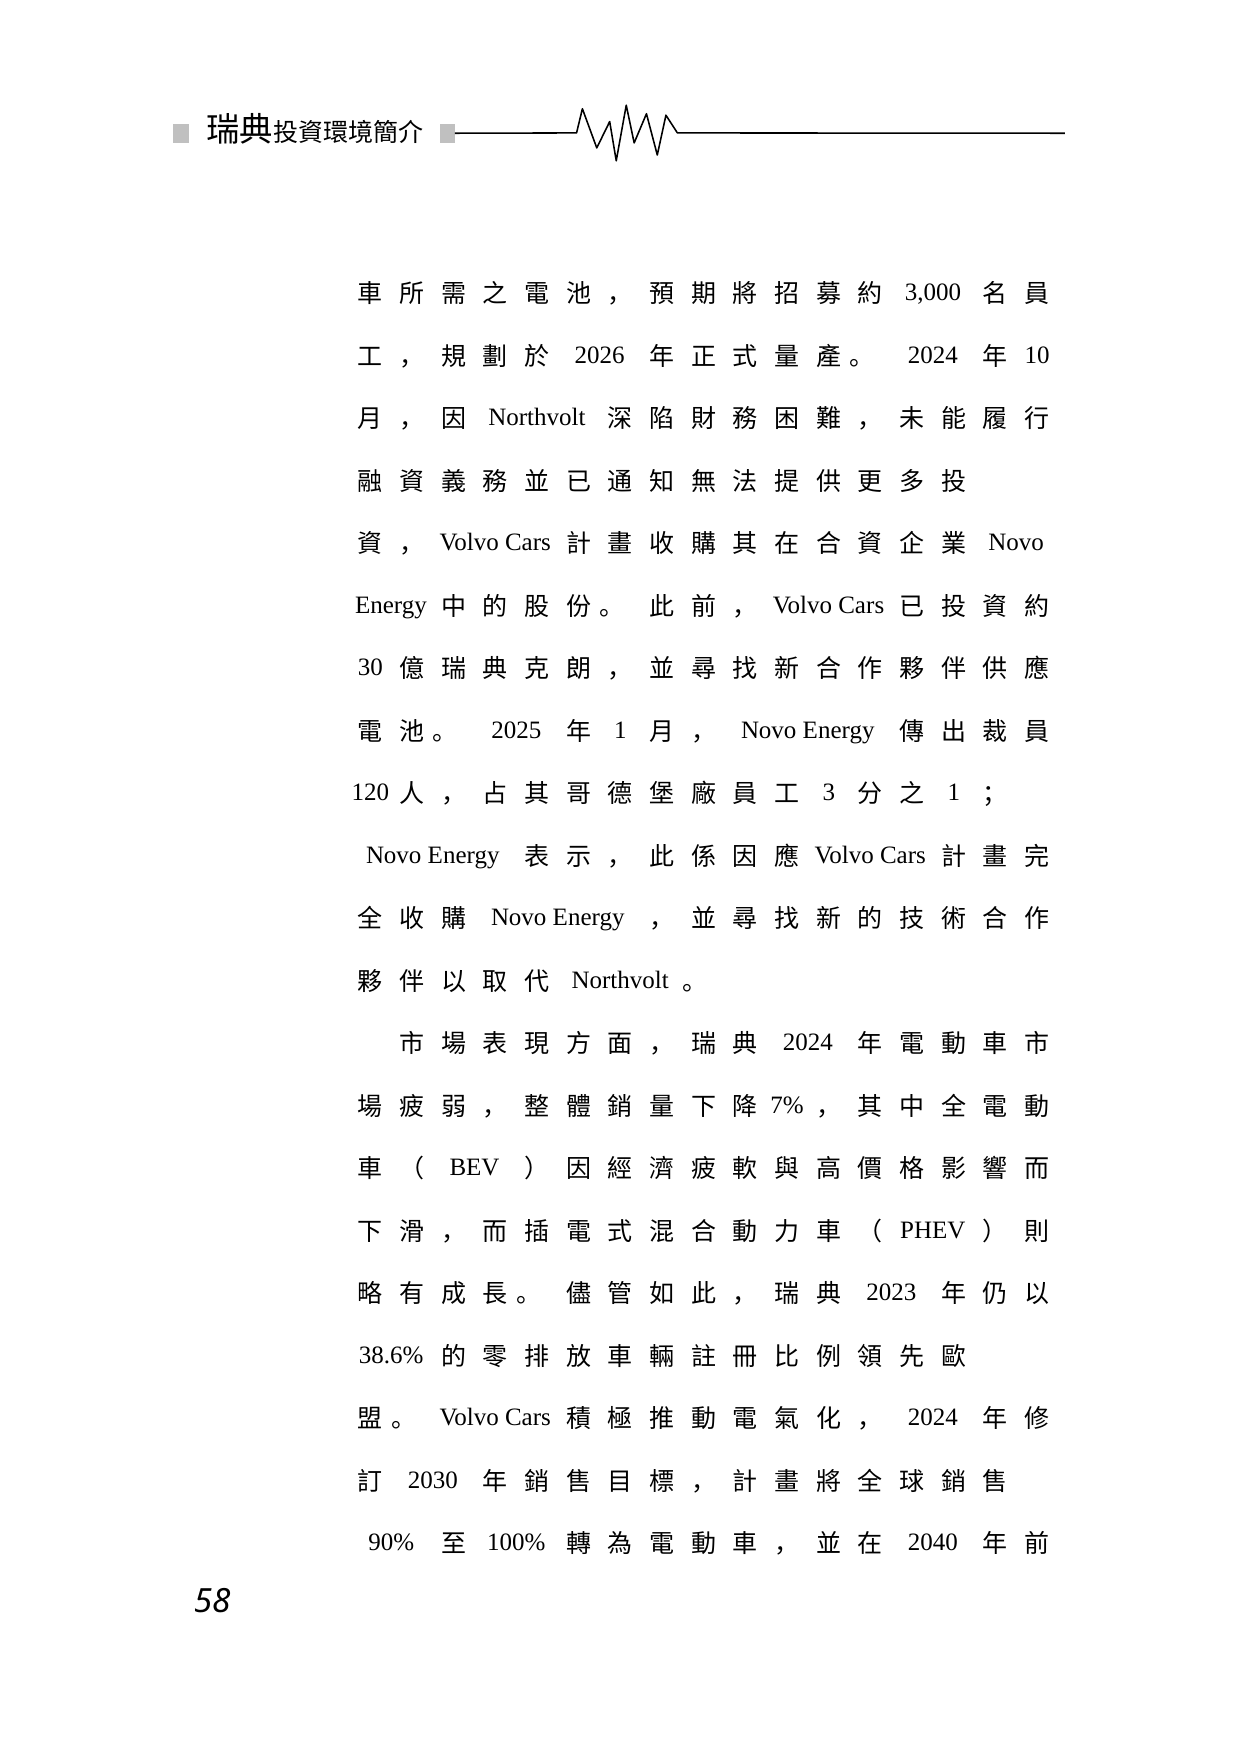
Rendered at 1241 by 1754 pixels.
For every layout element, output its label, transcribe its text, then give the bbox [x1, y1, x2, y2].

text 市場表現方面，瑞典2024年電動車市場疲弱，整體銷量下降7%，其中全電動車（BEV）因經濟疲軟與高價格影響而下滑，而插電式混合動力車（PHEV）則略有成長。儘管如此，瑞典2023年仍以38.6%的零排放車輛註冊比例領先歐盟。Volvo Cars積極推動電氣化，2024年修訂2030年銷售目標，計畫將全球銷售90%至100%轉為電動車，並在2040年前 [330, 1000, 1058, 1563]
text 車所需之電池，預期將招募約3,000名員工，規劃於2026年正式量產。2024年10月，因Northvolt深陷財務困難，未能履行融資義務並已通知無法提供更多投資，Volvo Cars計畫收購其在合資企業Novo Energy中的股份。此前，Volvo Cars已投資約30億瑞典克朗，並尋找新合作夥伴供應電池。2025年1月，Novo Energy傳出裁員120人，占其哥德堡廠員工3分之1；Novo Energy表示，此係因應Volvo Cars計畫完全收購Novo Energy，並尋找新的技術合作夥伴以取代Northvolt。 [330, 250, 1058, 1000]
